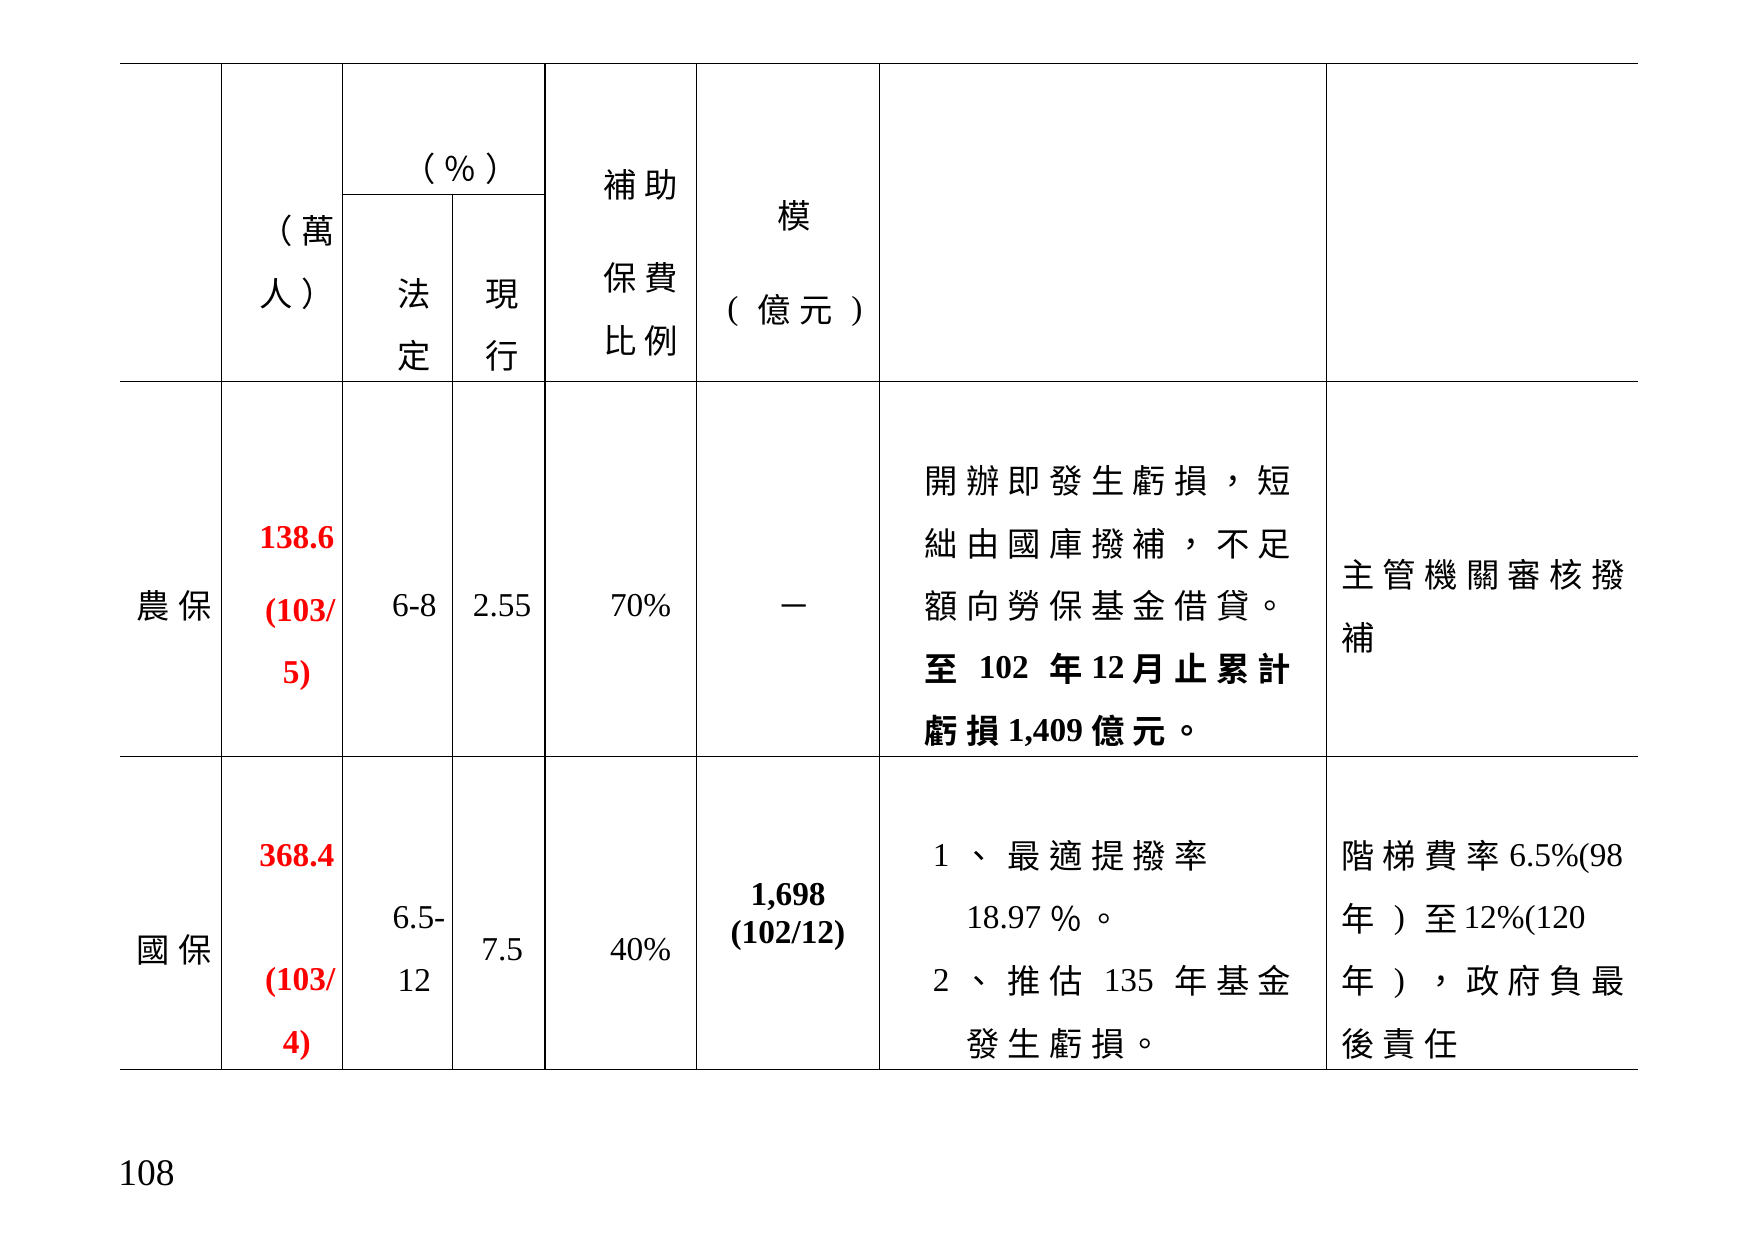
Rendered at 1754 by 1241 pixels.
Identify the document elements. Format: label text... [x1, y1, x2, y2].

table_cell 2.55 [453, 382, 544, 756]
table_header （％） [343, 64, 544, 193]
table_header [1327, 64, 1637, 381]
table_cell 7.5 [453, 757, 544, 1068]
table_cell 法定 [343, 195, 452, 381]
table_cell 開辦即發生虧損，短絀由國庫撥補，不足額向勞保基金借貸。至102年12月止累計虧損1,409億元。 [880, 382, 1326, 756]
table_cell 階梯費率6.5%(98年)至12%(120年)，政府負最後責任 [1327, 757, 1637, 1068]
table_cell 6-8 [343, 382, 452, 756]
table_cell 1、最適提撥率18.97％。 2、推估135年基金發生虧損。 [880, 757, 1326, 1068]
table_cell 主管機關審核撥補 [1327, 382, 1637, 756]
table_header （萬人） [222, 64, 342, 381]
table_cell 1,698 (102/12) [697, 757, 879, 1068]
table_header [120, 64, 221, 381]
table_cell 138.6 (103/5) [222, 382, 342, 756]
table_cell 現行 [453, 195, 544, 381]
table_cell 6.5-12 [343, 757, 452, 1068]
table_cell － [697, 382, 879, 756]
table_header 模 (億元) [697, 64, 879, 381]
table_cell 國保 [120, 757, 221, 1068]
table_cell 70% [546, 382, 696, 756]
table_header [880, 64, 1326, 381]
table_header 補助 保費比例 [546, 64, 696, 381]
table_cell 農保 [120, 382, 221, 756]
table_cell 368.4 (103/4) [222, 757, 342, 1068]
table_cell 40% [546, 757, 696, 1068]
